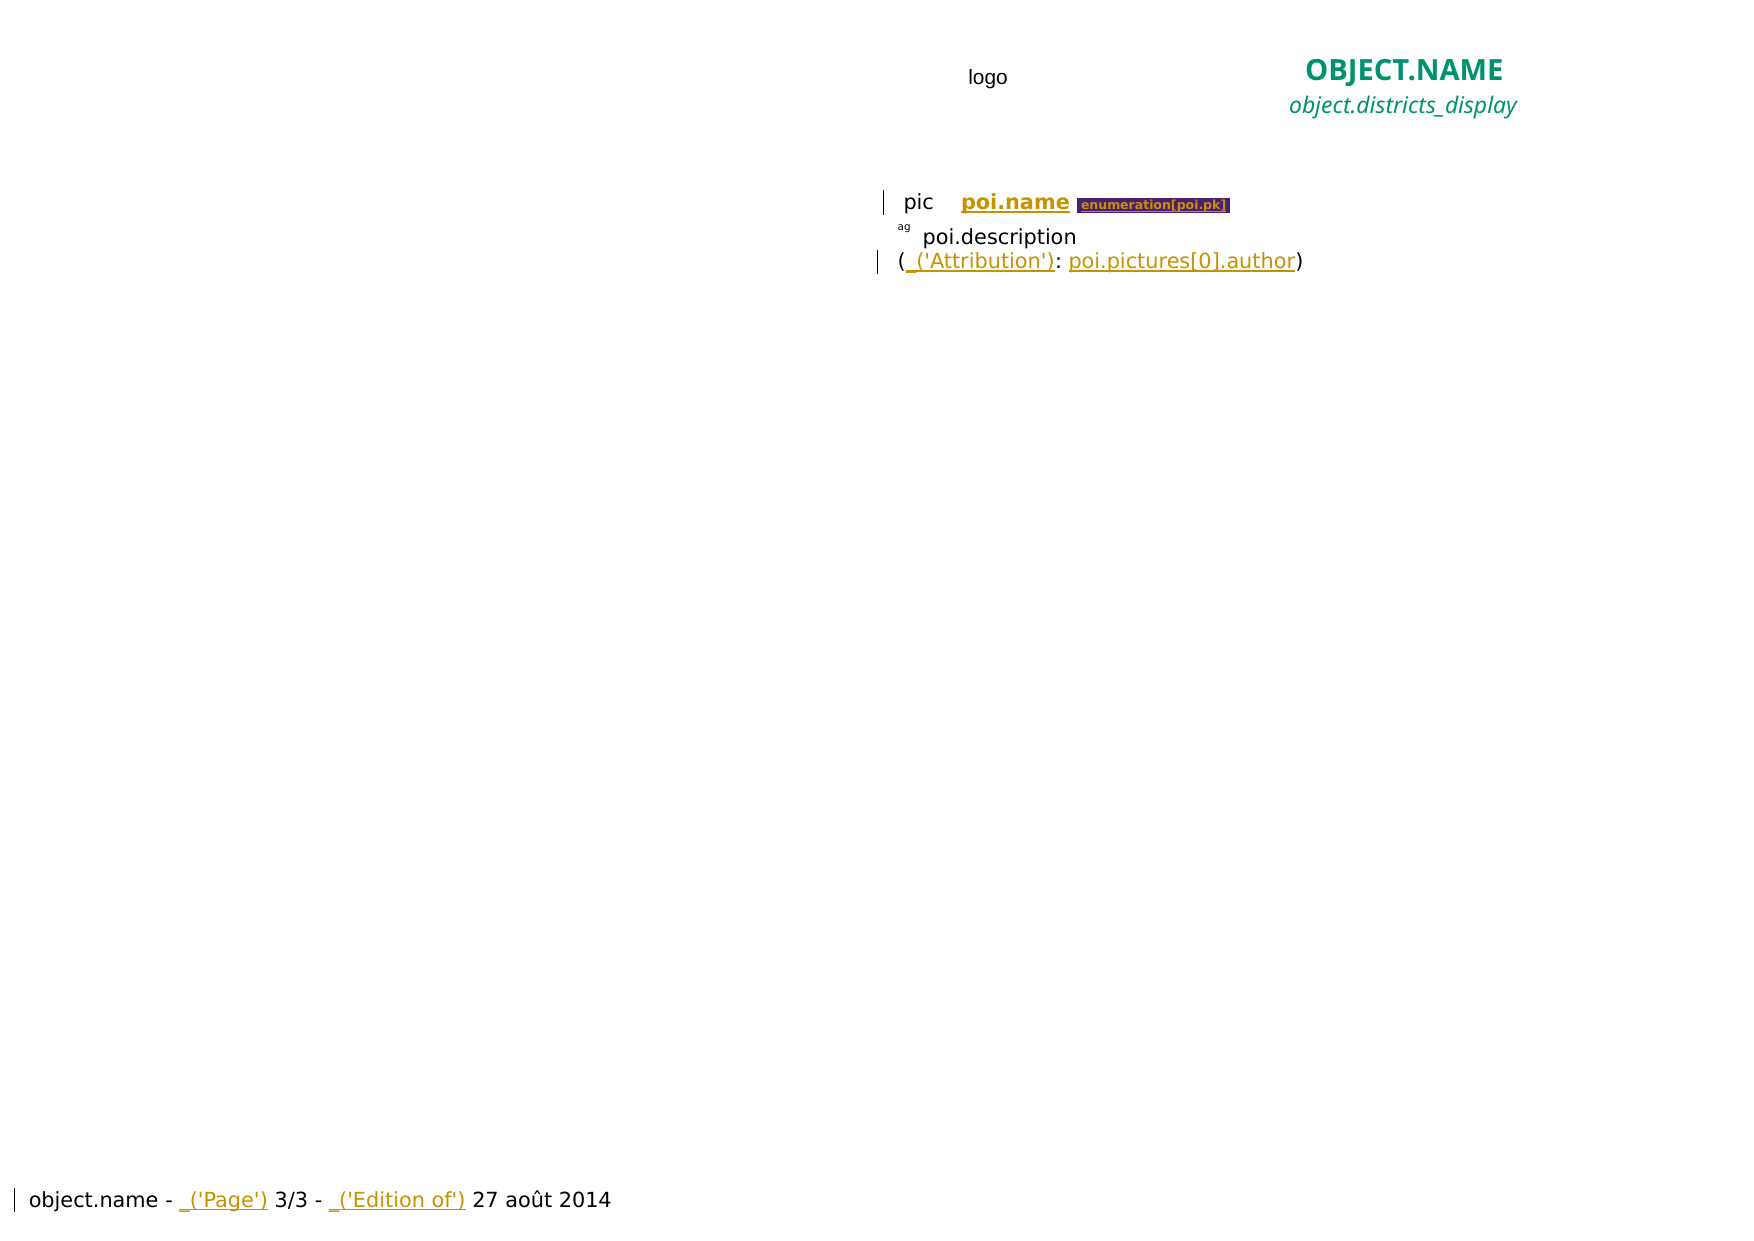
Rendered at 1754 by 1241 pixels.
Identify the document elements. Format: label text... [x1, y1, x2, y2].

table_header poi.name 'enumeration[poi.pk]' [955, 185, 1719, 220]
table_header logo [892, 29, 1083, 126]
table_header object.name object.districts_display [1084, 29, 1725, 126]
table_header pic [898, 185, 955, 220]
table_header poi.description (_('Attribution'): poi.pictures[0].author) [892, 174, 1725, 279]
